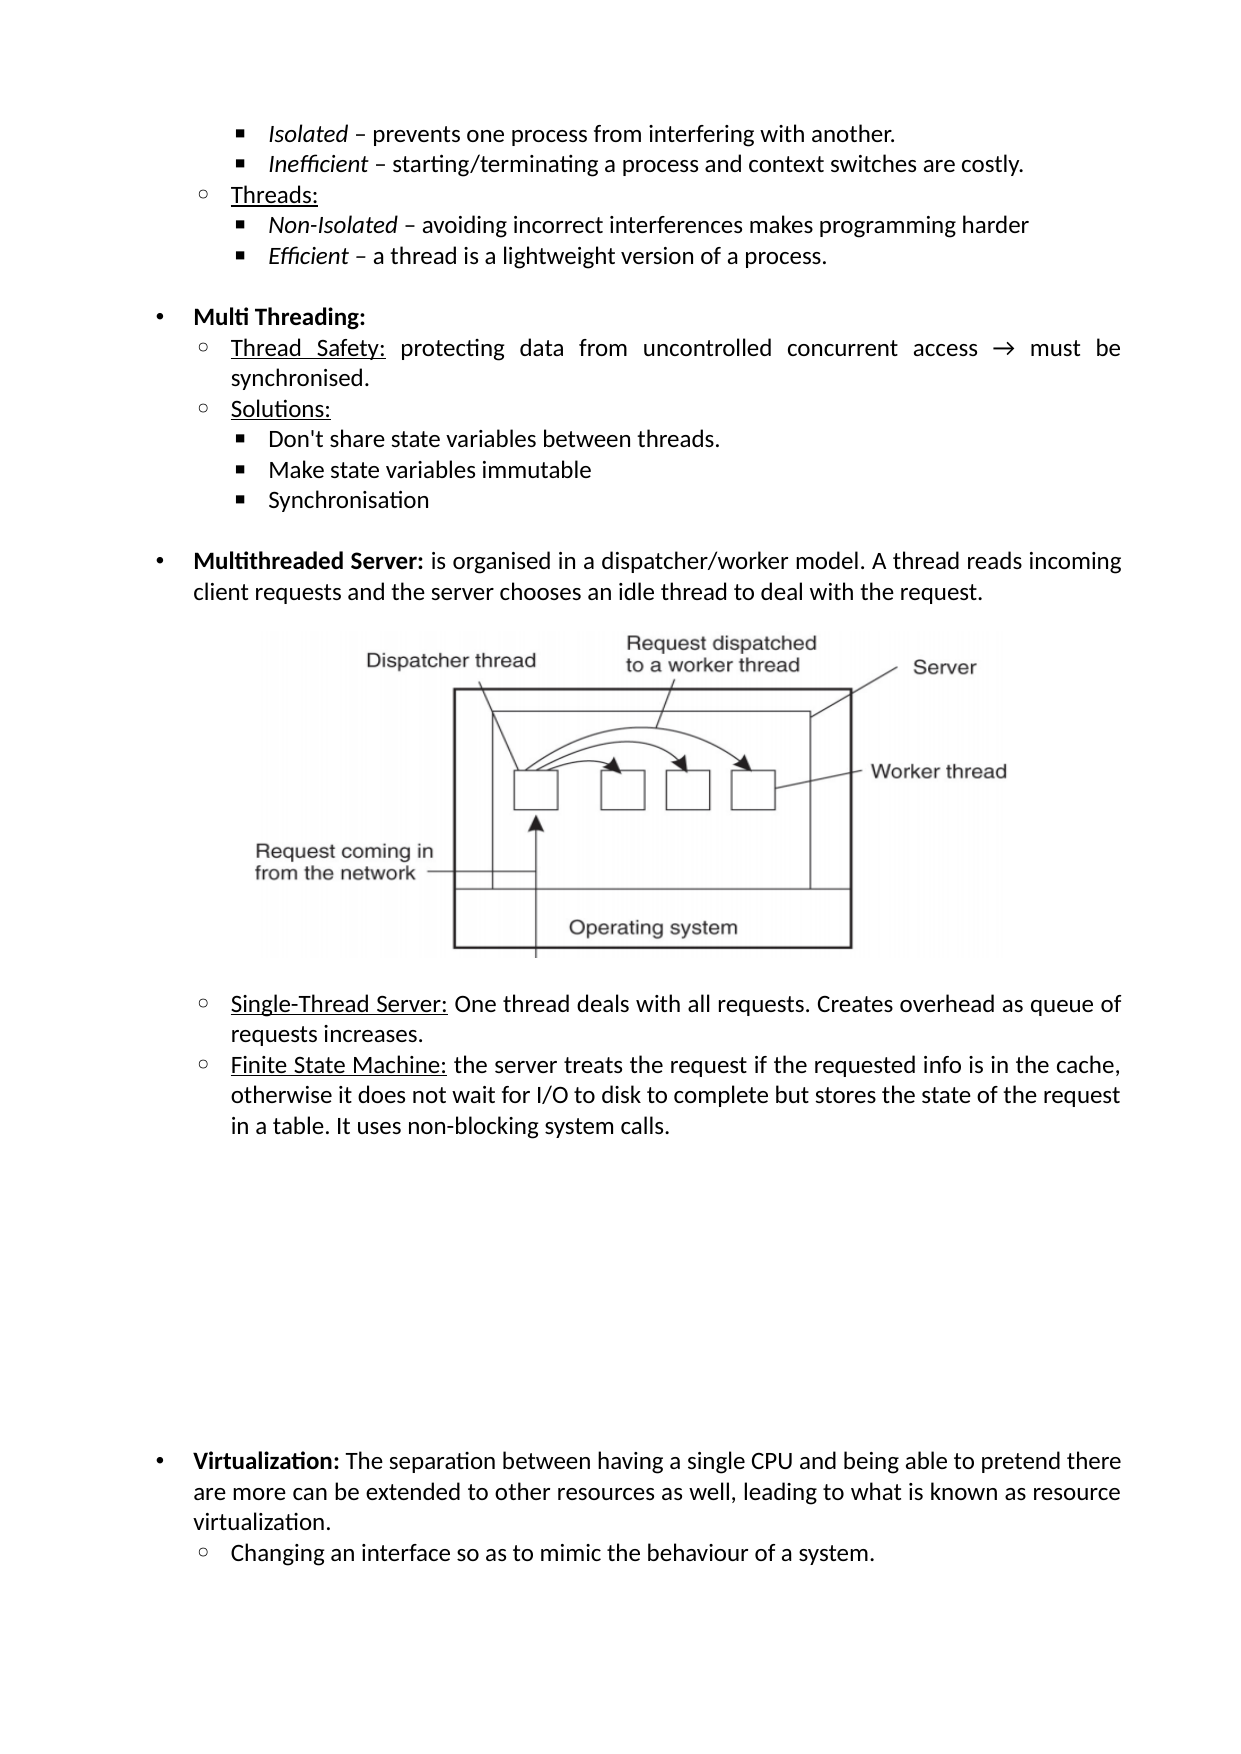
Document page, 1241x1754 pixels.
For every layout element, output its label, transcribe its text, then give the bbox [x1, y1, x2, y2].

list Multithreaded Server: is organised in a dispatcher/worker model. A thread reads incoming client requests and the server chooses an idle thread to deal with the request. [156, 545, 1122, 606]
list Finite State Machine: the server treats the request if the requested info is in the cache, otherwise it does not wait for I/O to disk to complete but stores the state of the request in a table. It uses non-blocking system calls. [193, 1049, 1122, 1140]
list Make state variables immutable [231, 454, 1122, 484]
list Changing an interface so as to mimic the behaviour of a system. [193, 1537, 1122, 1568]
list Don't share state variables between threads. [231, 423, 1122, 454]
list Solutions: [193, 393, 1122, 423]
list Efficient – a thread is a lightweight version of a process. [231, 240, 1122, 271]
list Multi Threading: [156, 301, 1122, 332]
list Threads: [193, 179, 1122, 210]
list Isolated – prevents one process from interfering with another. [231, 118, 1122, 149]
picture [246, 608, 1014, 958]
list Single-Thread Server: One thread deals with all requests. Creates overhead as queue of requests increases. [193, 988, 1122, 1049]
list Virtualization: The separation between having a single CPU and being able to pretend there are more can be extended to other resources as well, leading to what is known as resource virtualization. [156, 1446, 1122, 1537]
list Non-Isolated – avoiding incorrect interferences makes programming harder [231, 210, 1122, 240]
list Synchronisation [231, 484, 1122, 515]
list Thread Safety: protecting data from uncontrolled concurrent access → must be synchronised. [193, 332, 1122, 393]
list Inefficient – starting/terminating a process and context switches are costly. [231, 149, 1122, 179]
